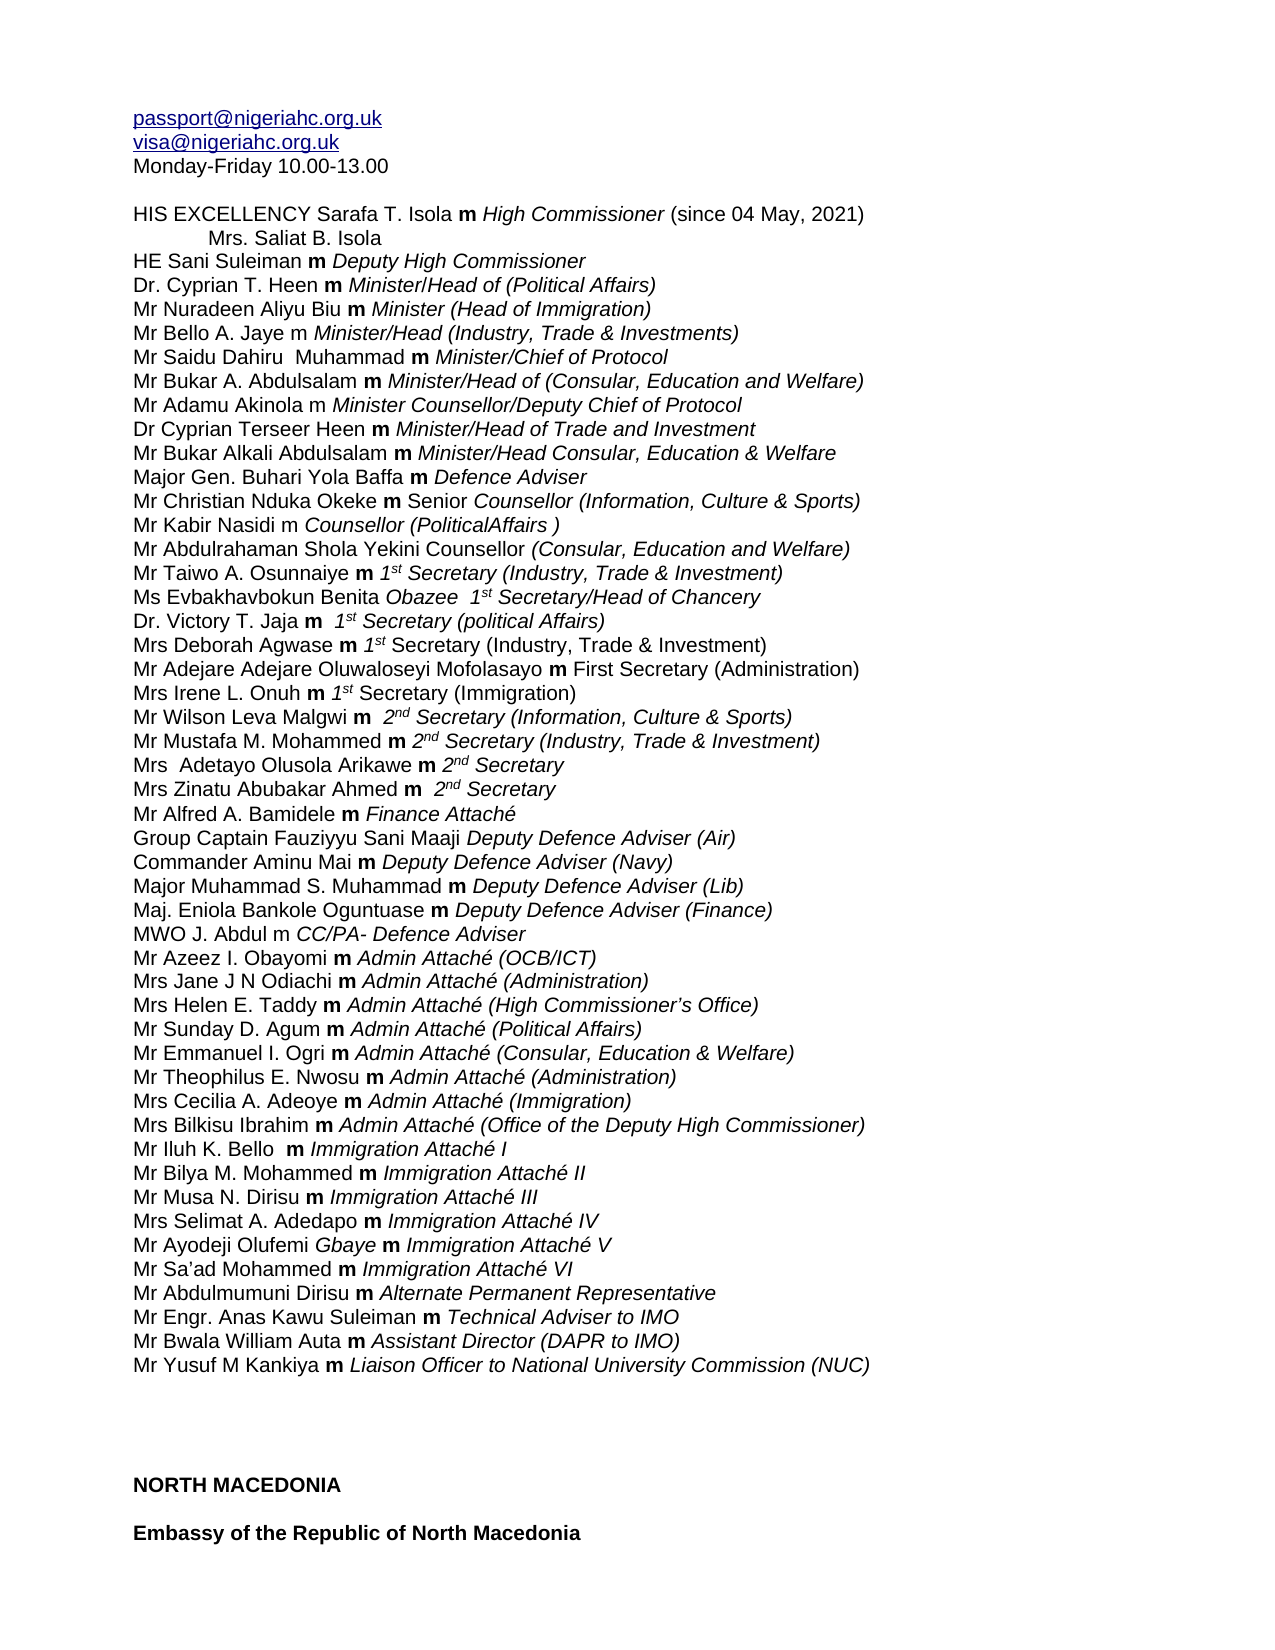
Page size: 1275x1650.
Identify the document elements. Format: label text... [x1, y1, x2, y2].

text Mr Bukar Alkali Abdulsalam m Minister/Head Consular, Education & Welfare [133, 441, 1181, 465]
text Group Captain Fauziyyu Sani Maaji Deputy Defence Adviser (Air) [133, 826, 1181, 849]
text Mrs Deborah Agwase m 1st Secretary (Industry, Trade & Investment) [133, 633, 1181, 657]
text Commander Aminu Mai m Deputy Defence Adviser (Navy) [133, 849, 1181, 873]
text HIS EXCELLENCY Sarafa T. Isola m High Commissioner (since 04 May, 2021) [133, 201, 1181, 225]
text Mr Emmanuel I. Ogri m Admin Attaché (Consular, Education & Welfare) [133, 1041, 1181, 1065]
text Mr Saidu Dahiru Muhammad m Minister/Chief of Protocol [133, 345, 1181, 369]
text Mr Bukar A. Abdulsalam m Minister/Head of (Consular, Education and Welfare) [133, 369, 1181, 393]
text Mrs Helen E. Taddy m Admin Attaché (High Commissioner’s Office) [133, 993, 1181, 1017]
text Mrs Selimat A. Adedapo m Immigration Attaché IV [133, 1209, 1181, 1233]
text Mr Christian Nduka Okeke m Senior Counsellor (Information, Culture & Sports) [133, 489, 1181, 513]
text Mr Bilya M. Mohammed m Immigration Attaché II [133, 1161, 1181, 1185]
text visa@nigeriahc.org.uk [133, 129, 1181, 153]
text MWO J. Abdul m CC/PA- Defence Adviser [133, 921, 1181, 945]
text Ms Evbakhavbokun Benita Obazee 1st Secretary/Head of Chancery [133, 585, 1181, 609]
text Mr Adamu Akinola m Minister Counsellor/Deputy Chief of Protocol [133, 393, 1181, 417]
text Mr Mustafa M. Mohammed m 2nd Secretary (Industry, Trade & Investment) [133, 728, 1181, 752]
text Maj. Eniola Bankole Oguntuase m Deputy Defence Adviser (Finance) [133, 897, 1181, 921]
text Mrs Zinatu Abubakar Ahmed m 2nd Secretary [133, 777, 1181, 801]
text Mr Adejare Adejare Oluwaloseyi Mofolasayo m First Secretary (Administration) [133, 657, 1181, 681]
text Major Muhammad S. Muhammad m Deputy Defence Adviser (Lib) [133, 873, 1181, 897]
text passport@nigeriahc.org.uk [133, 106, 1181, 129]
text Major Gen. Buhari Yola Baffa m Defence Adviser [133, 465, 1181, 489]
text Mr Bwala William Auta m Assistant Director (DAPR to IMO) [133, 1329, 1181, 1353]
text Mr Musa N. Dirisu m Immigration Attaché III [133, 1185, 1181, 1209]
text Mr Taiwo A. Osunnaiye m 1st Secretary (Industry, Trade & Investment) [133, 561, 1181, 585]
text Mrs Cecilia A. Adeoye m Admin Attaché (Immigration) [133, 1089, 1181, 1113]
text Mr Sa’ad Mohammed m Immigration Attaché VI [133, 1257, 1181, 1281]
text Mrs. Saliat B. Isola [133, 225, 1181, 249]
text Mr Azeez I. Obayomi m Admin Attaché (OCB/ICT) [133, 945, 1181, 969]
text Dr Cyprian Terseer Heen m Minister/Head of Trade and Investment [133, 417, 1181, 441]
text Dr. Cyprian T. Heen m Minister/Head of (Political Affairs) [133, 273, 1181, 297]
text Mrs Adetayo Olusola Arikawe m 2nd Secretary [133, 752, 1181, 776]
text Mr Sunday D. Agum m Admin Attaché (Political Affairs) [133, 1017, 1181, 1041]
text Mr Theophilus E. Nwosu m Admin Attaché (Administration) [133, 1065, 1181, 1089]
text Dr. Victory T. Jaja m 1st Secretary (political Affairs) [133, 609, 1181, 633]
text Embassy of the Republic of North Macedonia [133, 1520, 1181, 1544]
text Mr Ayodeji Olufemi Gbaye m Immigration Attaché V [133, 1233, 1181, 1257]
text Mrs Bilkisu Ibrahim m Admin Attaché (Office of the Deputy High Commissioner) [133, 1113, 1181, 1137]
text Mr Wilson Leva Malgwi m 2nd Secretary (Information, Culture & Sports) [133, 704, 1181, 728]
text Mr Kabir Nasidi m Counsellor (PoliticalAffairs ) [133, 513, 1181, 537]
text Mr Alfred A. Bamidele m Finance Attaché [133, 802, 1181, 826]
text Mr Bello A. Jaye m Minister/Head (Industry, Trade & Investments) [133, 321, 1181, 345]
text Mr Iluh K. Bello m Immigration Attaché I [133, 1137, 1181, 1161]
text Mr Abdulrahaman Shola Yekini Counsellor (Consular, Education and Welfare) [133, 537, 1181, 561]
text Monday-Friday 10.00-13.00 [133, 153, 1181, 177]
text Mr Engr. Anas Kawu Suleiman m Technical Adviser to IMO [133, 1305, 1181, 1329]
text HE Sani Suleiman m Deputy High Commissioner [133, 249, 1181, 273]
text NORTH MACEDONIA [133, 1472, 1181, 1496]
text Mrs Irene L. Onuh m 1st Secretary (Immigration) [133, 681, 1181, 704]
text Mr Nuradeen Aliyu Biu m Minister (Head of Immigration) [133, 297, 1181, 321]
text Mr Yusuf M Kankiya m Liaison Officer to National University Commission (NUC) [133, 1353, 1181, 1377]
text Mrs Jane J N Odiachi m Admin Attaché (Administration) [133, 969, 1181, 993]
text Mr Abdulmumuni Dirisu m Alternate Permanent Representative [133, 1281, 1181, 1305]
